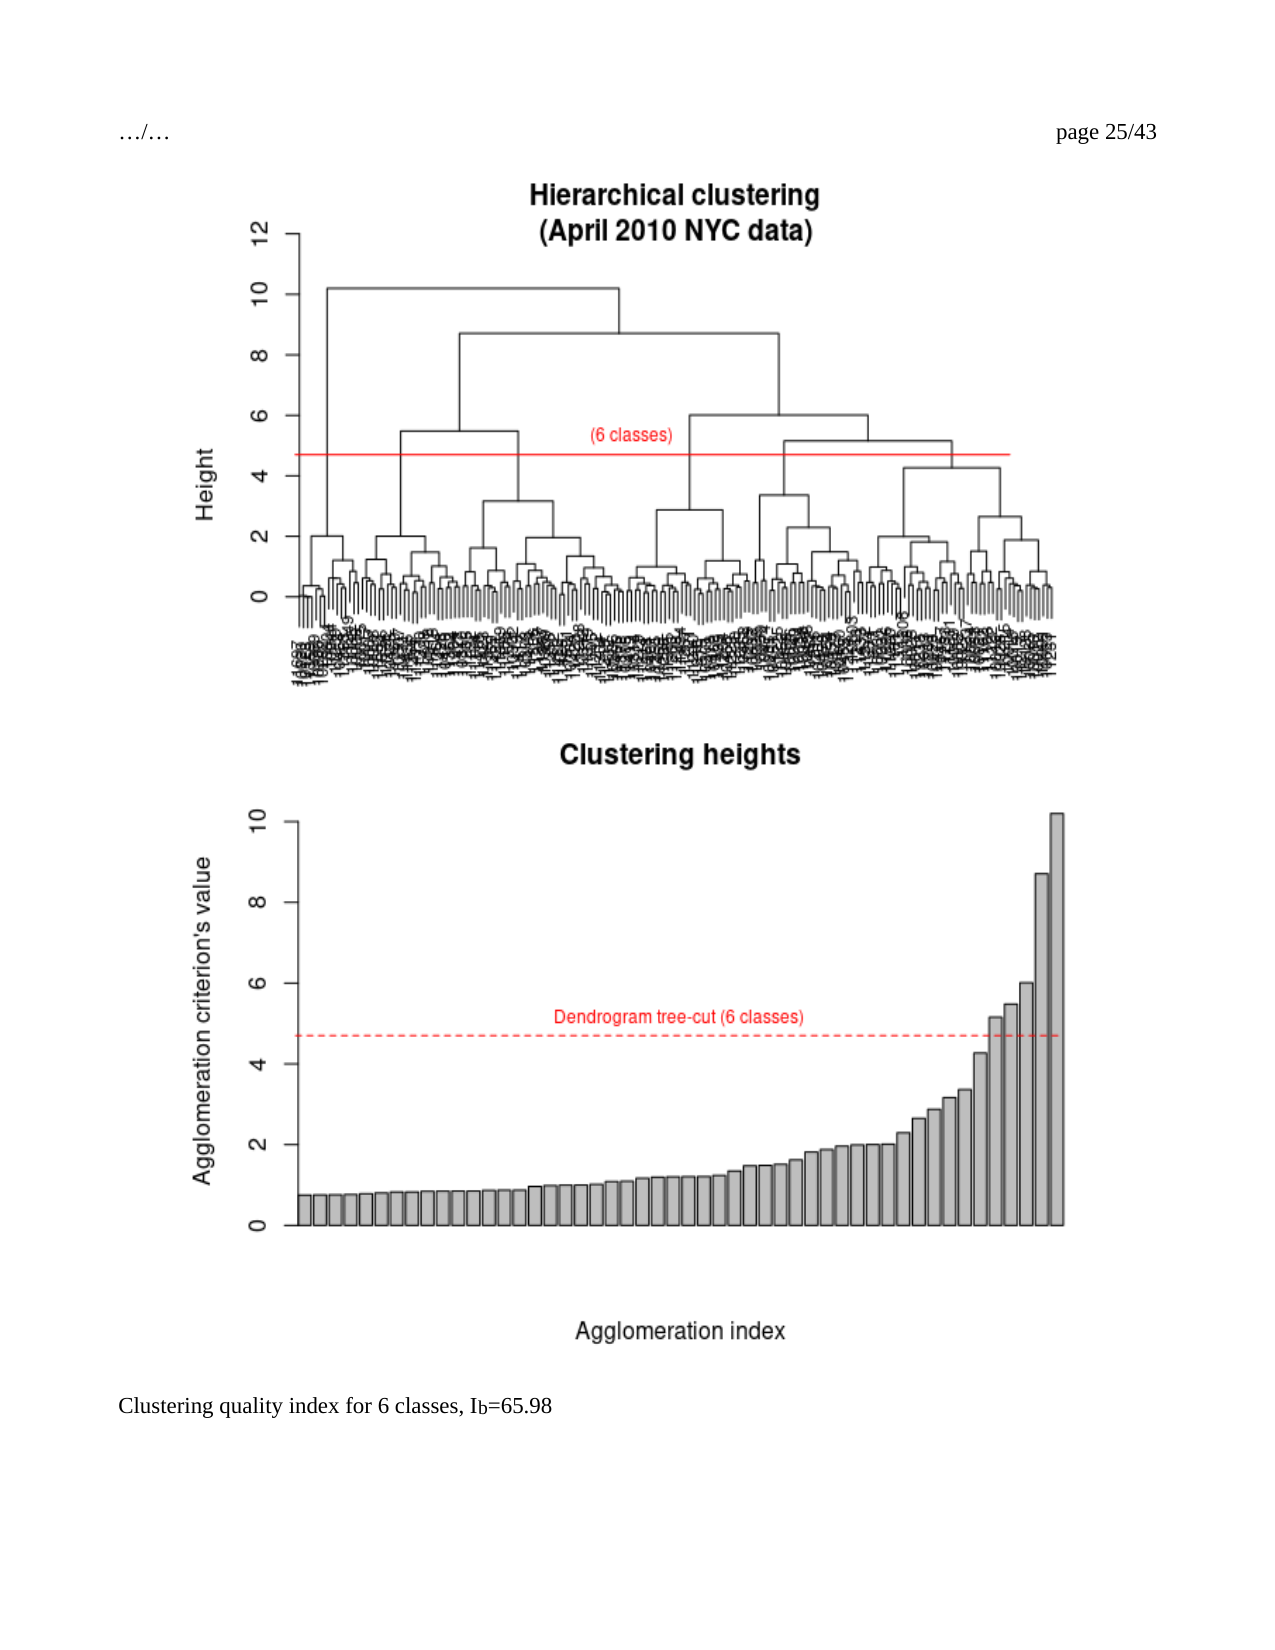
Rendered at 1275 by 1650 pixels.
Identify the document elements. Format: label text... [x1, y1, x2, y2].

picture [190, 730, 1081, 1350]
picture [193, 177, 1069, 704]
text Clustering quality index for 6 classes, Ib=65.98 [118, 1392, 1157, 1419]
